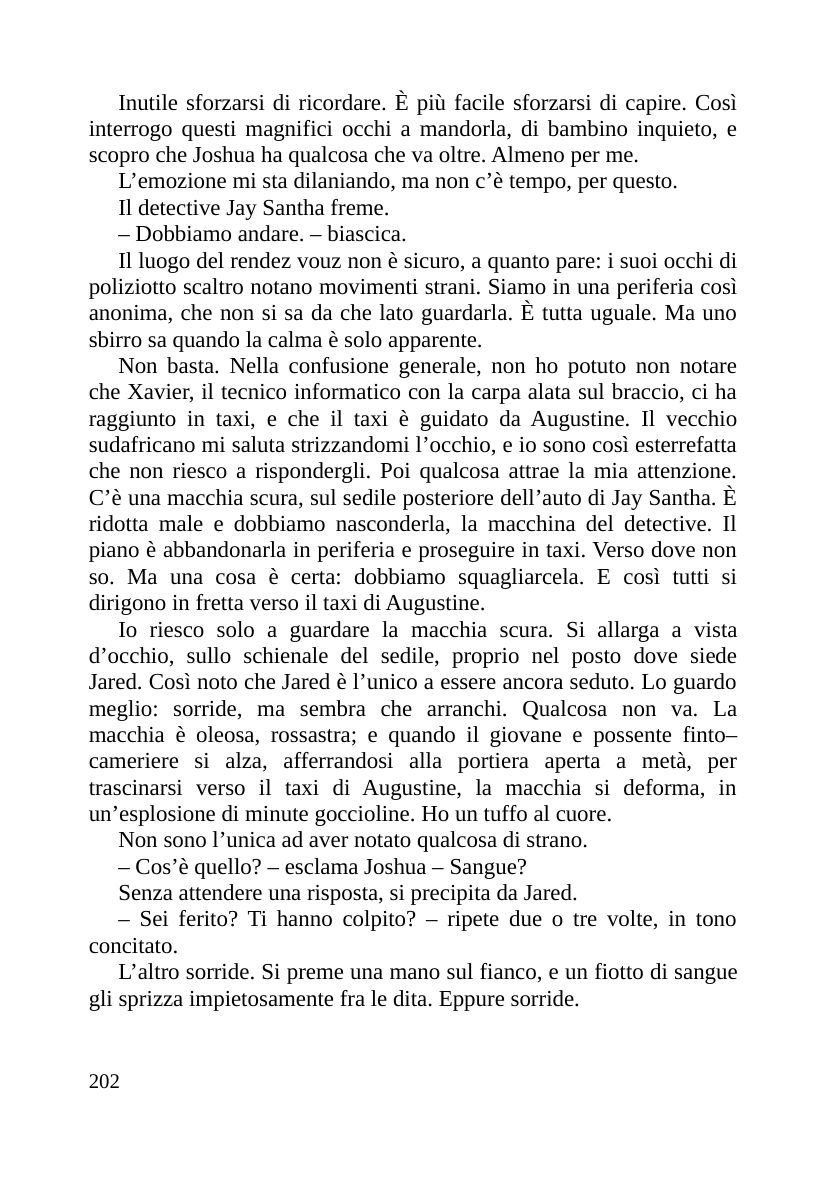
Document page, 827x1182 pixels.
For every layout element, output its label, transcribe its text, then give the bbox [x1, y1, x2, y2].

text L’emozione mi sta dilaniando, ma non c’è tempo, per questo. [88, 168, 738, 194]
text Senza attendere una risposta, si precipita da Jared. [88, 879, 738, 906]
text Non sono l’unica ad aver notato qualcosa di strano. [88, 826, 738, 853]
text – Dobbiamo andare. – biascica. [88, 220, 738, 247]
text Io riesco solo a guardare la macchia scura. Si allarga a vista d’occhio, sullo schienale del sedile, proprio nel posto dove siede Jared. Così noto che Jared è l’unico a essere ancora seduto. Lo guardo meglio: sorride, ma sembra che arranchi. Qualcosa non va. La macchia è oleosa, rossastra; e quando il giovane e possente finto–cameriere si alza, afferrandosi alla portiera aperta a metà, per trascinarsi verso il taxi di Augustine, la macchia si deforma, in un’esplosione di minute goccioline. Ho un tuffo al cuore. [88, 616, 738, 826]
text L’altro sorride. Si preme una mano sul fianco, e un fiotto di sangue gli sprizza impietosamente fra le dita. Eppure sorride. [88, 958, 738, 1011]
text Non basta. Nella confusione generale, non ho potuto non notare che Xavier, il tecnico informatico con la carpa alata sul braccio, ci ha raggiunto in taxi, e che il taxi è guidato da Augustine. Il vecchio sudafricano mi saluta strizzandomi l’occhio, e io sono così esterrefatta che non riesco a rispondergli. Poi qualcosa attrae la mia attenzione. C’è una macchia scura, sul sedile posteriore dell’auto di Jay Santha. È ridotta male e dobbiamo nasconderla, la macchina del detective. Il piano è abbandonarla in periferia e proseguire in taxi. Verso dove non so. Ma una cosa è certa: dobbiamo squagliarcela. E così tutti si dirigono in fretta verso il taxi di Augustine. [88, 352, 738, 616]
text – Cos’è quello? – esclama Joshua – Sangue? [88, 853, 738, 879]
text – Sei ferito? Ti hanno colpito? – ripete due o tre volte, in tono concitato. [88, 906, 738, 958]
text Il detective Jay Santha freme. [88, 194, 738, 220]
text Il luogo del rendez vouz non è sicuro, a quanto pare: i suoi occhi di poliziotto scaltro notano movimenti strani. Siamo in una periferia così anonima, che non si sa da che lato guardarla. È tutta uguale. Ma uno sbirro sa quando la calma è solo apparente. [88, 247, 738, 352]
text Inutile sforzarsi di ricordare. È più facile sforzarsi di capire. Così interrogo questi magnifici occhi a mandorla, di bambino inquieto, e scopro che Joshua ha qualcosa che va oltre. Almeno per me. [88, 88, 738, 168]
